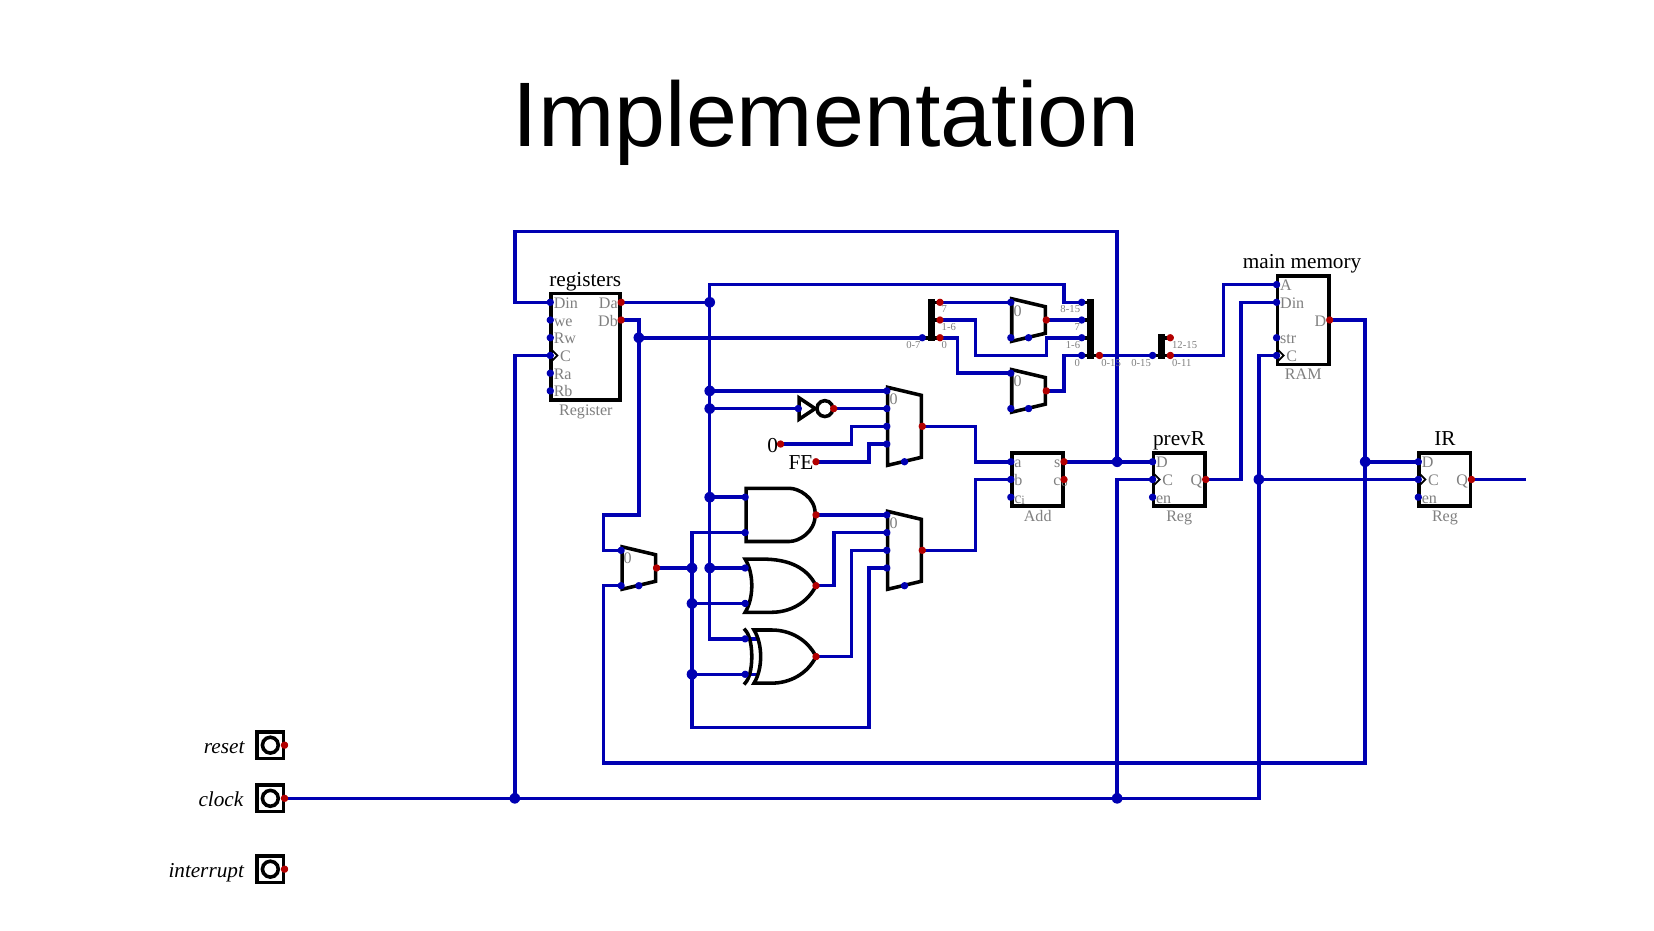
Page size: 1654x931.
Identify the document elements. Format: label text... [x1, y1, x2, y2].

picture [150, 228, 1528, 886]
title Implementation [82, 37, 1571, 193]
